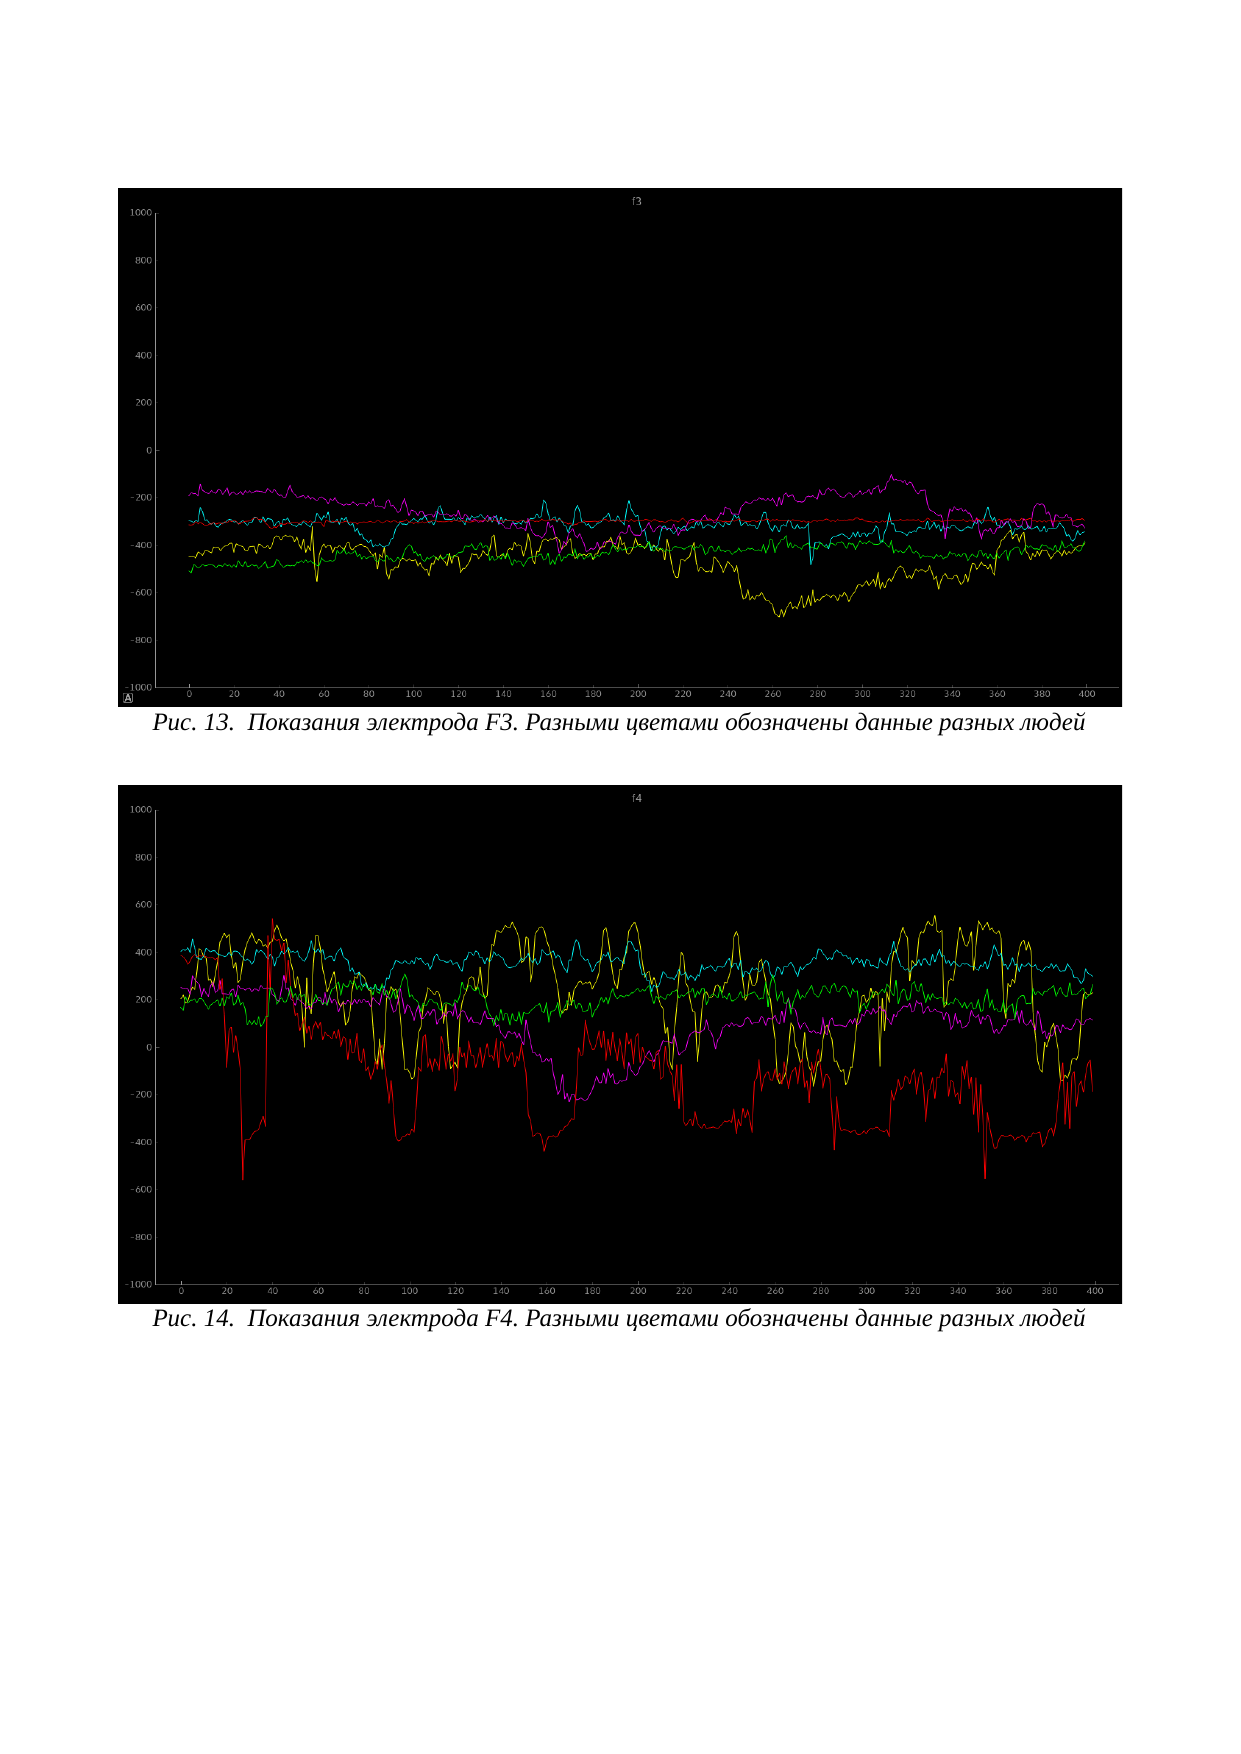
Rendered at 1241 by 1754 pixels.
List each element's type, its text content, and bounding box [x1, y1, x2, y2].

text Рис. 14. Показания электрода F4. Разными цветами обозначены данные разных людей [118, 1304, 1122, 1332]
text Рис. 13. Показания электрода F3. Разными цветами обозначены данные разных людей [118, 707, 1122, 736]
picture [118, 188, 1123, 707]
picture [118, 785, 1123, 1304]
